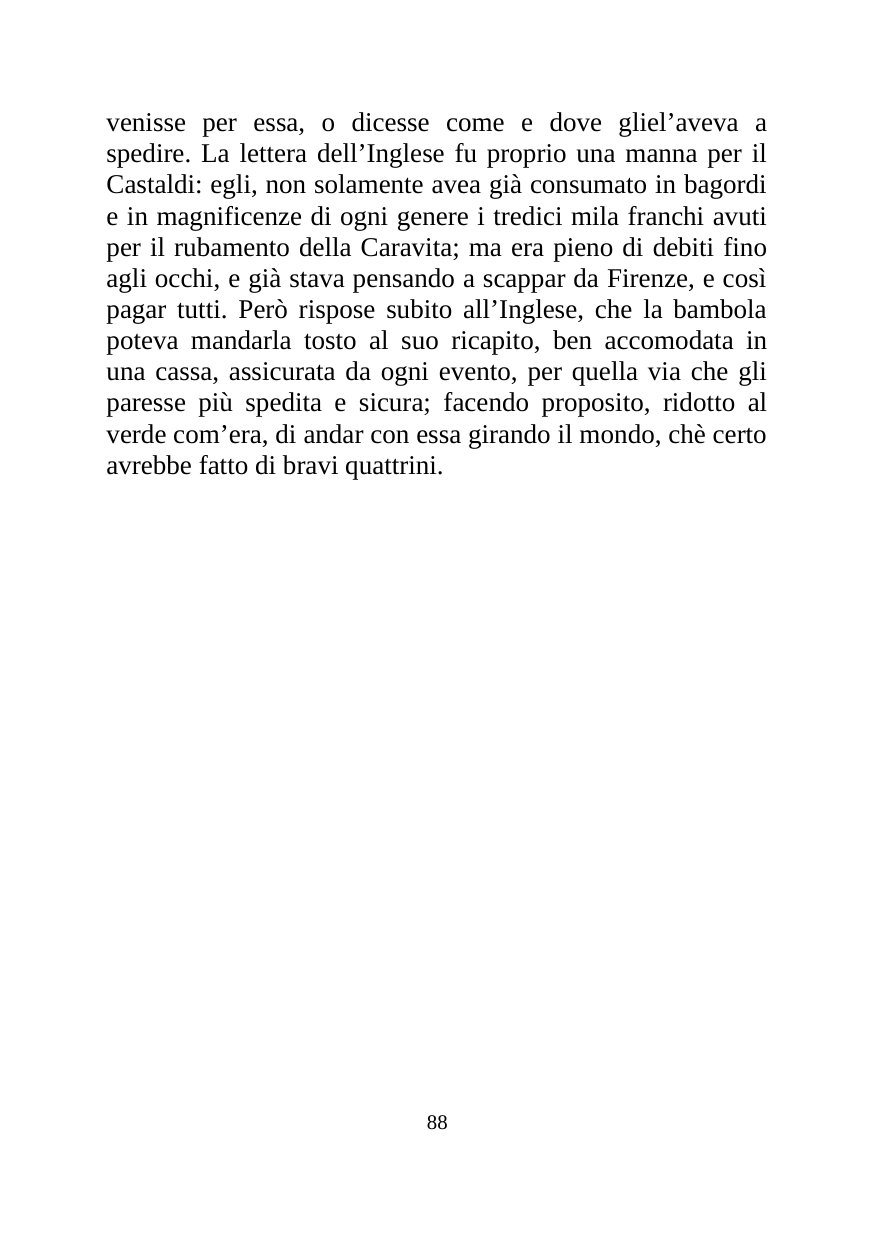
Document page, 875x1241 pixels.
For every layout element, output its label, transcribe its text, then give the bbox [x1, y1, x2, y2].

text venisse per essa, o dicesse come e dove gliel’aveva a spedire. La lettera dell’Inglese fu proprio una manna per il Castaldi: egli, non solamente avea già consumato in bagordi e in magnificenze di ogni genere i tredici mila franchi avuti per il rubamento della Caravita; ma era pieno di debiti fino agli occhi, e già stava pensando a scappar da Firenze, e così pagar tutti. Però rispose subito all’Inglese, che la bambola poteva mandarla tosto al suo ricapito, ben accomodata in una cassa, assicurata da ogni evento, per quella via che gli paresse più spedita e sicura; facendo proposito, ridotto al verde com’era, di andar con essa girando il mondo, chè certo avrebbe fatto di bravi quattrini. [106, 106, 768, 480]
